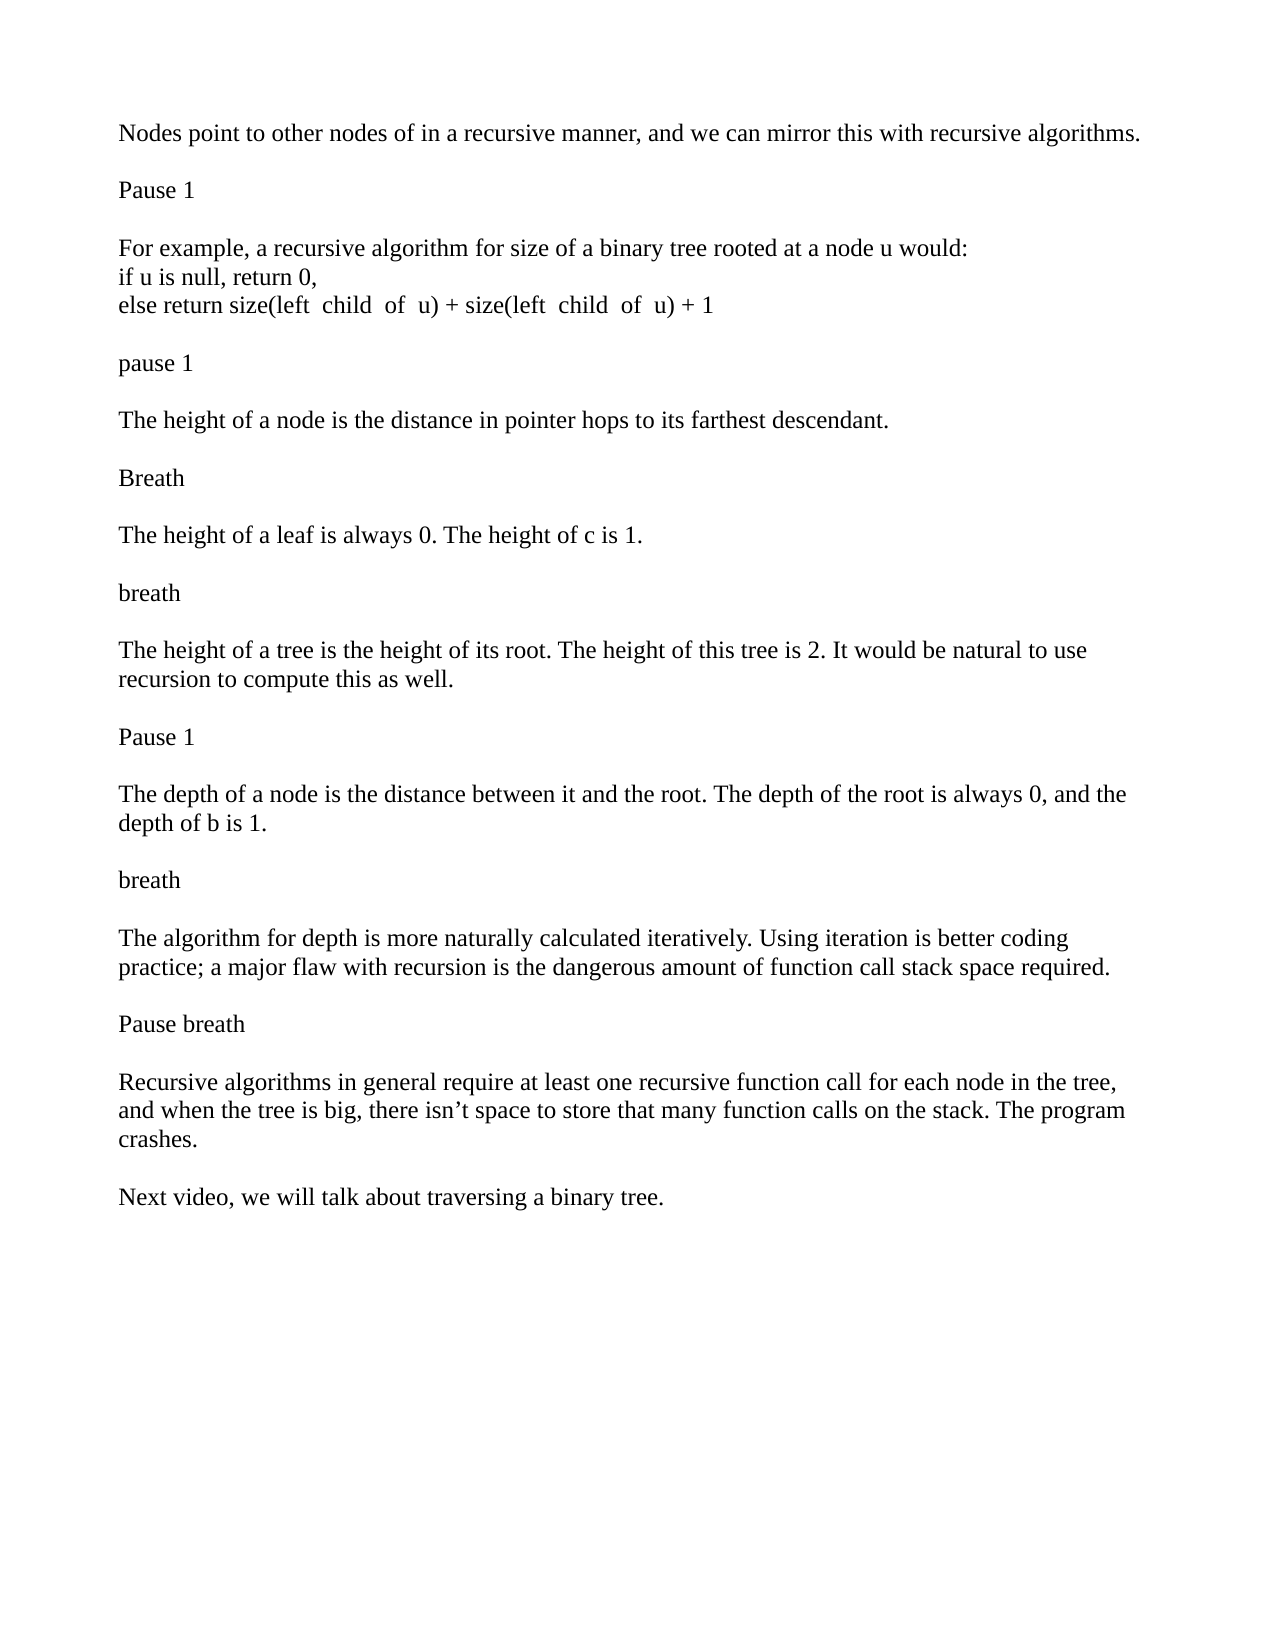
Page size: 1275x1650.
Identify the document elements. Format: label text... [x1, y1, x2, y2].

text The depth of a node is the distance between it and the root. The depth of the root is always 0, and the depth of b is 1. [118, 779, 1157, 837]
text Breath [118, 463, 1157, 492]
text The algorithm for depth is more naturally calculated iteratively. Using iteration is better coding practice; a major flaw with recursion is the dangerous amount of function call stack space required. [118, 923, 1157, 981]
text Next video, we will talk about traversing a binary tree. [118, 1182, 1157, 1211]
text The height of a node is the distance in pointer hops to its farthest descendant. [118, 406, 1157, 434]
text For example, a recursive algorithm for size of a binary tree rooted at a node u would: [118, 233, 1157, 262]
text Nodes point to other nodes of in a recursive manner, and we can mirror this with recursive algorithms. [118, 118, 1157, 147]
text The height of a leaf is always 0. The height of c is 1. [118, 521, 1157, 549]
text else return size(left child of u) + size(left child of u) + 1 [118, 291, 1157, 319]
text breath [118, 578, 1157, 607]
text Pause 1 [118, 722, 1157, 751]
text Recursive algorithms in general require at least one recursive function call for each node in the tree, and when the tree is big, there isn’t space to store that many function calls on the stack. The program crashes. [118, 1067, 1157, 1153]
text if u is null, return 0, [118, 262, 1157, 291]
text Pause breath [118, 1009, 1157, 1038]
text Pause 1 [118, 176, 1157, 204]
text The height of a tree is the height of its root. The height of this tree is 2. It would be natural to use recursion to compute this as well. [118, 636, 1157, 693]
text pause 1 [118, 348, 1157, 377]
text breath [118, 866, 1157, 894]
